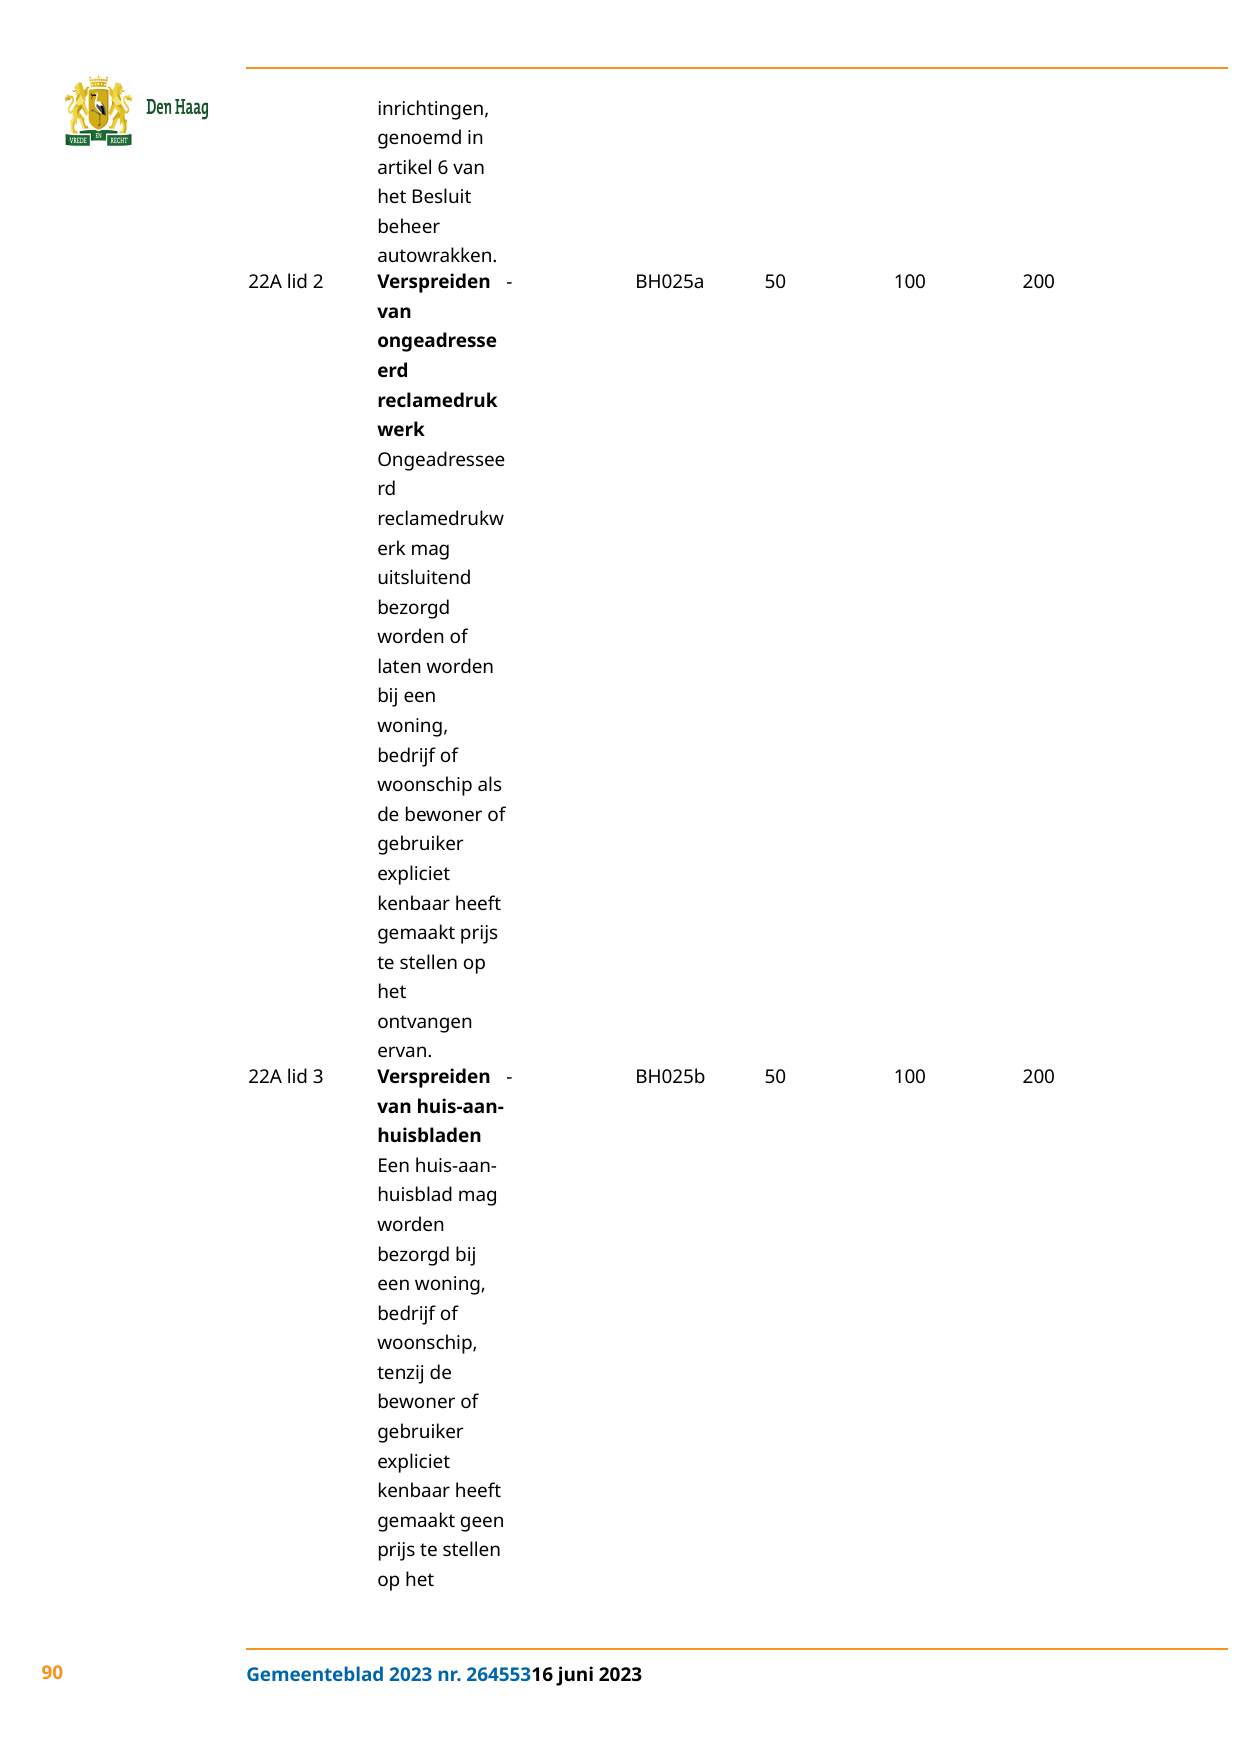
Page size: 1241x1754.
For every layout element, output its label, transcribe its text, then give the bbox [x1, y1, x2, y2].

table_cell - [506, 1063, 635, 1592]
table_cell 100 [894, 269, 1022, 1063]
table_cell Verspreiden van huis-aan-huisbladen Een huis-aan-huisblad mag worden bezorgd bij een woning, bedrijf of woonschip, tenzij de bewoner of gebruiker expliciet kenbaar heeft gemaakt geen prijs te stellen op het [377, 1063, 506, 1592]
table_cell 22A lid 2 [248, 269, 377, 1063]
table_cell - [506, 269, 635, 1063]
table_cell 200 [1023, 269, 1152, 1063]
table_cell 100 [894, 1063, 1022, 1592]
table_cell 200 [1023, 1063, 1152, 1592]
table_cell Verspreiden van ongeadresseerd reclamedrukwerk Ongeadresseerd reclamedrukwerk mag uitsluitend bezorgd worden of laten worden bij een woning, bedrijf of woonschip als de bewoner of gebruiker expliciet kenbaar heeft gemaakt prijs te stellen op het ontvangen ervan. [377, 269, 506, 1063]
table_cell 50 [764, 1063, 893, 1592]
table_cell [506, 95, 635, 268]
table_cell 50 [764, 269, 893, 1063]
table_cell [764, 95, 893, 268]
table_cell [1023, 95, 1152, 268]
table_cell [894, 95, 1022, 268]
table_cell [635, 95, 764, 268]
table_cell 22A lid 3 [248, 1063, 377, 1592]
table_cell [248, 95, 377, 268]
table_cell BH025a [635, 269, 764, 1063]
table_cell BH025b [635, 1063, 764, 1592]
table_cell inrichtingen, genoemd in artikel 6 van het Besluit beheer autowrakken. [377, 95, 506, 268]
picture [41, 47, 231, 172]
